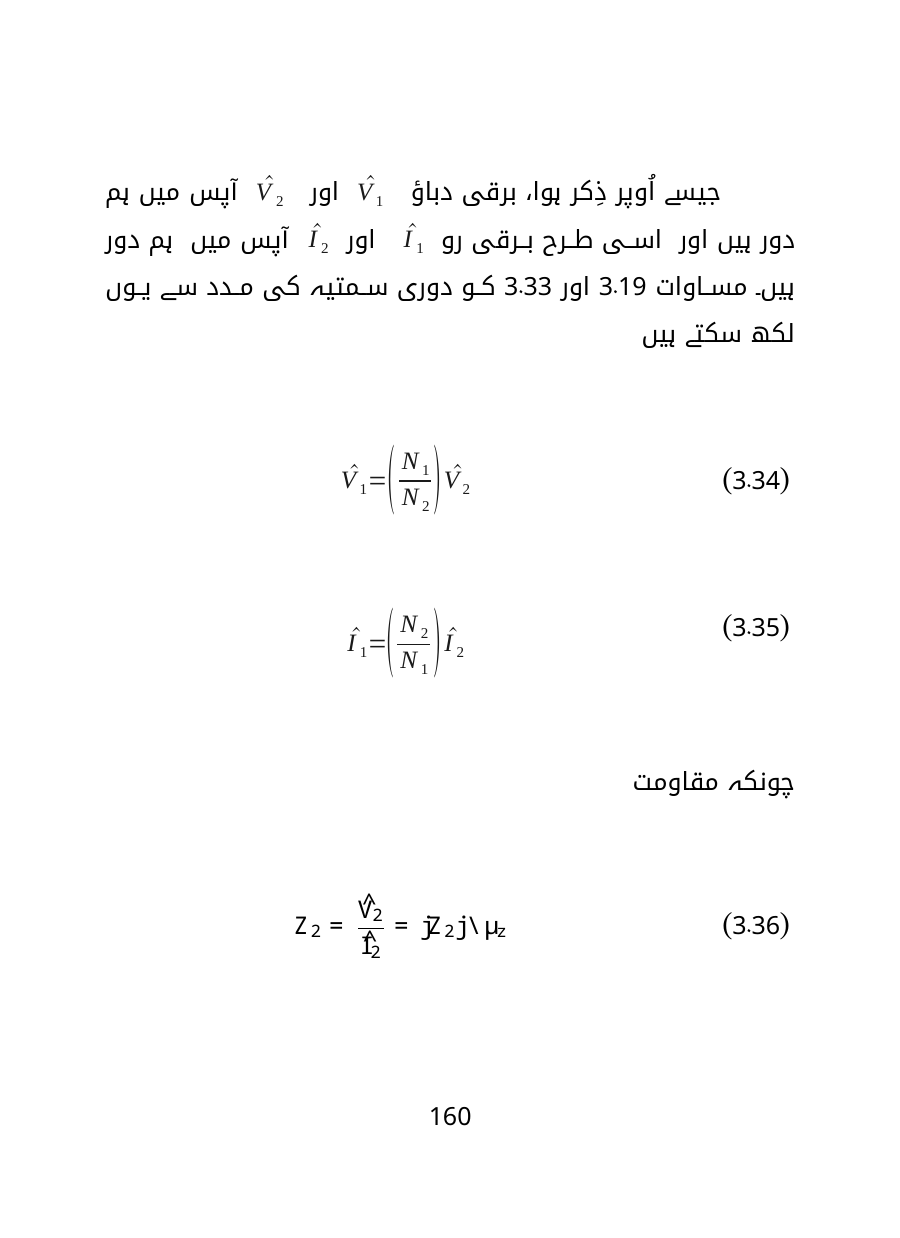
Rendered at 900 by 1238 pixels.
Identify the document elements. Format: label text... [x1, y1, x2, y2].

text چونکہ مقاومت [105, 759, 795, 806]
table_header (3.35) [696, 570, 795, 699]
table_header [105, 879, 704, 986]
table_header [105, 439, 698, 536]
table_header [105, 570, 696, 699]
table_header (3.36) [705, 879, 795, 986]
table_header (3.34) [698, 439, 795, 536]
text جیسے اُوپر ذِکر ہوا، برقی دباؤ اور آپس میں ہم دور ہیں اور اسی طرح برقی رو اورآپس میں ہم دور ہیں۔ مساوات 3.19 اور 3.33 کو دوری سمتیہ کی مدد سے یوں لکھ سکتے ہیں [105, 168, 795, 358]
